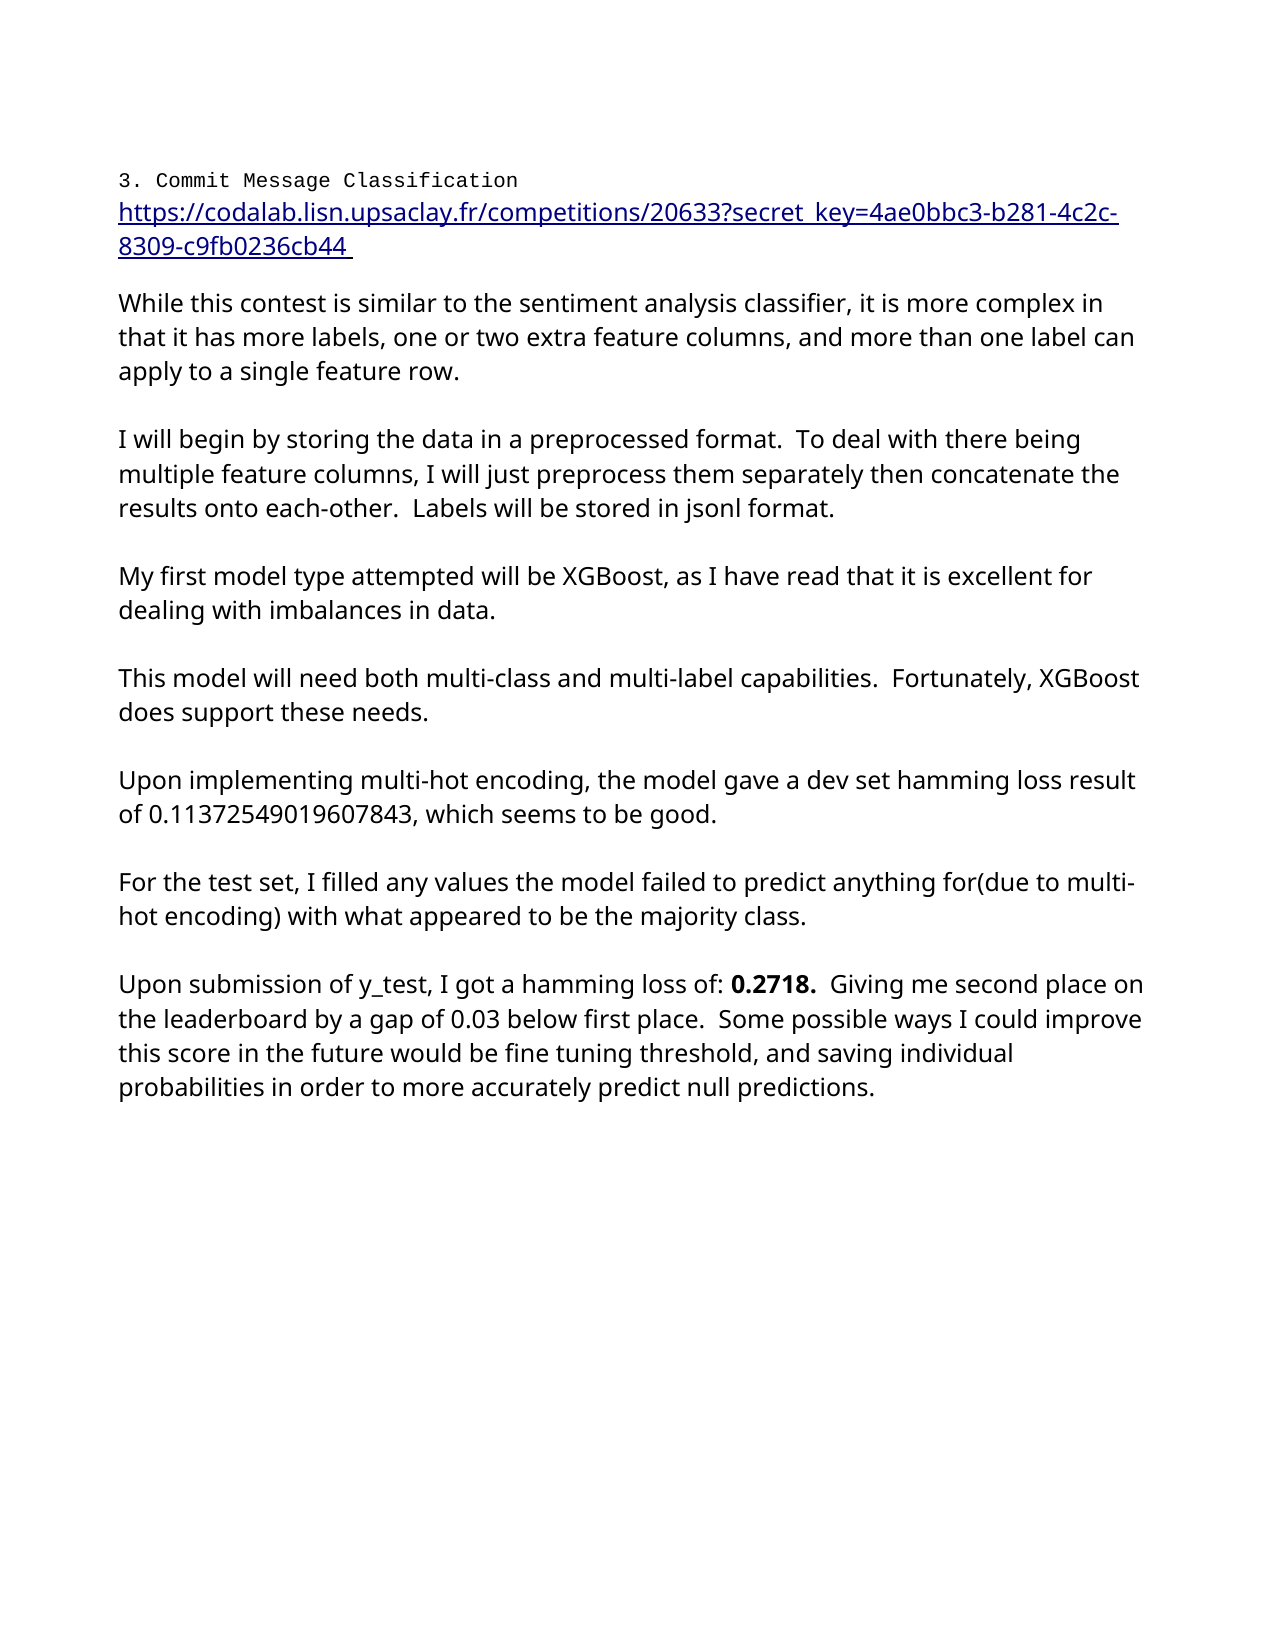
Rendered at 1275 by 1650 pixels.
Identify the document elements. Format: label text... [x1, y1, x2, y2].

text 3. Commit Message Classification [118, 171, 1157, 194]
text I will begin by storing the data in a preprocessed format. To deal with there being multiple feature columns, I will just preprocess them separately then concatenate the results onto each-other. Labels will be stored in jsonl format. [118, 422, 1157, 524]
text This model will need both multi-class and multi-label capabilities. Fortunately, XGBoost does support these needs. [118, 661, 1157, 729]
text Upon submission of y_test, I got a hamming loss of: 0.2718. Giving me second place on the leaderboard by a gap of 0.03 below first place. Some possible ways I could improve this score in the future would be fine tuning threshold, and saving individual probabilities in order to more accurately predict null predictions. [118, 967, 1157, 1103]
text https://codalab.lisn.upsaclay.fr/competitions/20633?secret_key=4ae0bbc3-b281-4c2c-8309-c9fb0236cb44 [118, 194, 1157, 262]
text My first model type attempted will be XGBoost, as I have read that it is excellent for dealing with imbalances in data. [118, 558, 1157, 627]
text For the test set, I filled any values the model failed to predict anything for(due to multi-hot encoding) with what appeared to be the majority class. [118, 865, 1157, 933]
text While this contest is similar to the sentiment analysis classifier, it is more complex in that it has more labels, one or two extra feature columns, and more than one label can apply to a single feature row. [118, 286, 1157, 388]
text Upon implementing multi-hot encoding, the model gave a dev set hamming loss result of 0.11372549019607843, which seems to be good. [118, 763, 1157, 831]
